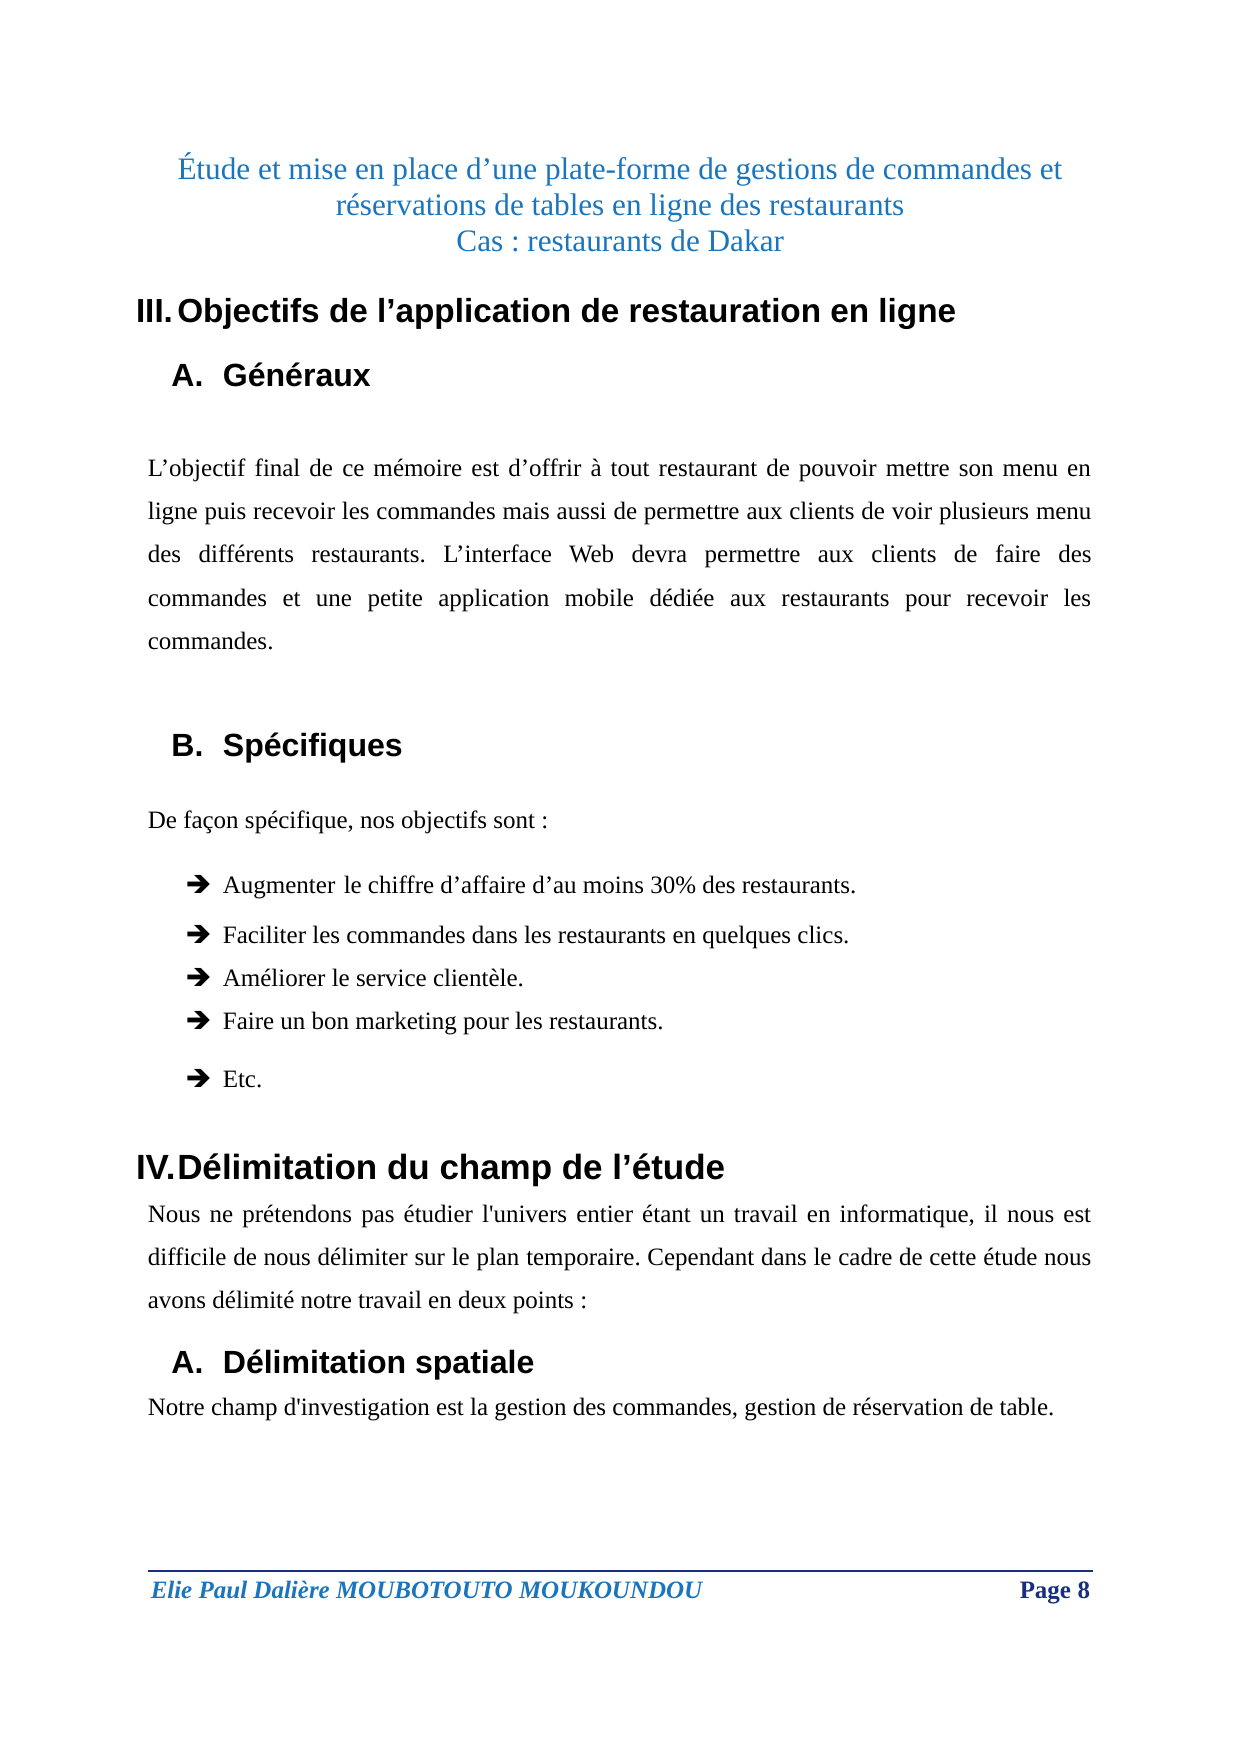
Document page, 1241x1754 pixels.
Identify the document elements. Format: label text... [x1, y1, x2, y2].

list Augmenter le chiffre d’affaire d’au moins 30% des restaurants. [185, 862, 1093, 901]
list Faire un bon marketing pour les restaurants. [185, 1006, 1093, 1035]
subtitle Spécifiques [171, 727, 1093, 763]
subtitle Délimitation du champ de l’étude [136, 1146, 1093, 1187]
text Notre champ d'investigation est la gestion des commandes, gestion de réservation de table. [148, 1392, 1093, 1421]
text De façon spécifique, nos objectifs sont : [148, 805, 1093, 833]
subtitle Délimitation spatiale [171, 1343, 1093, 1380]
subtitle Généraux [171, 356, 1093, 393]
list Etc. [185, 1064, 1093, 1092]
subtitle Objectifs de l’application de restauration en ligne [136, 291, 1093, 329]
list Améliorer le service clientèle. [185, 963, 1093, 992]
text L’objectif final de ce mémoire est d’offrir à tout restaurant de pouvoir mettre son menu en ligne puis recevoir les commandes mais aussi de permettre aux clients de voir plusieurs menu des différents restaurants. L’interface Web devra permettre aux clients de faire des commandes et une petite application mobile dédiée aux restaurants pour recevoir les commandes. [148, 453, 1093, 654]
list Faciliter les commandes dans les restaurants en quelques clics. [185, 920, 1093, 948]
text Nous ne prétendons pas étudier l'univers entier étant un travail en informatique, il nous est difficile de nous délimiter sur le plan temporaire. Cependant dans le cadre de cette étude nous avons délimité notre travail en deux points : [148, 1199, 1093, 1314]
